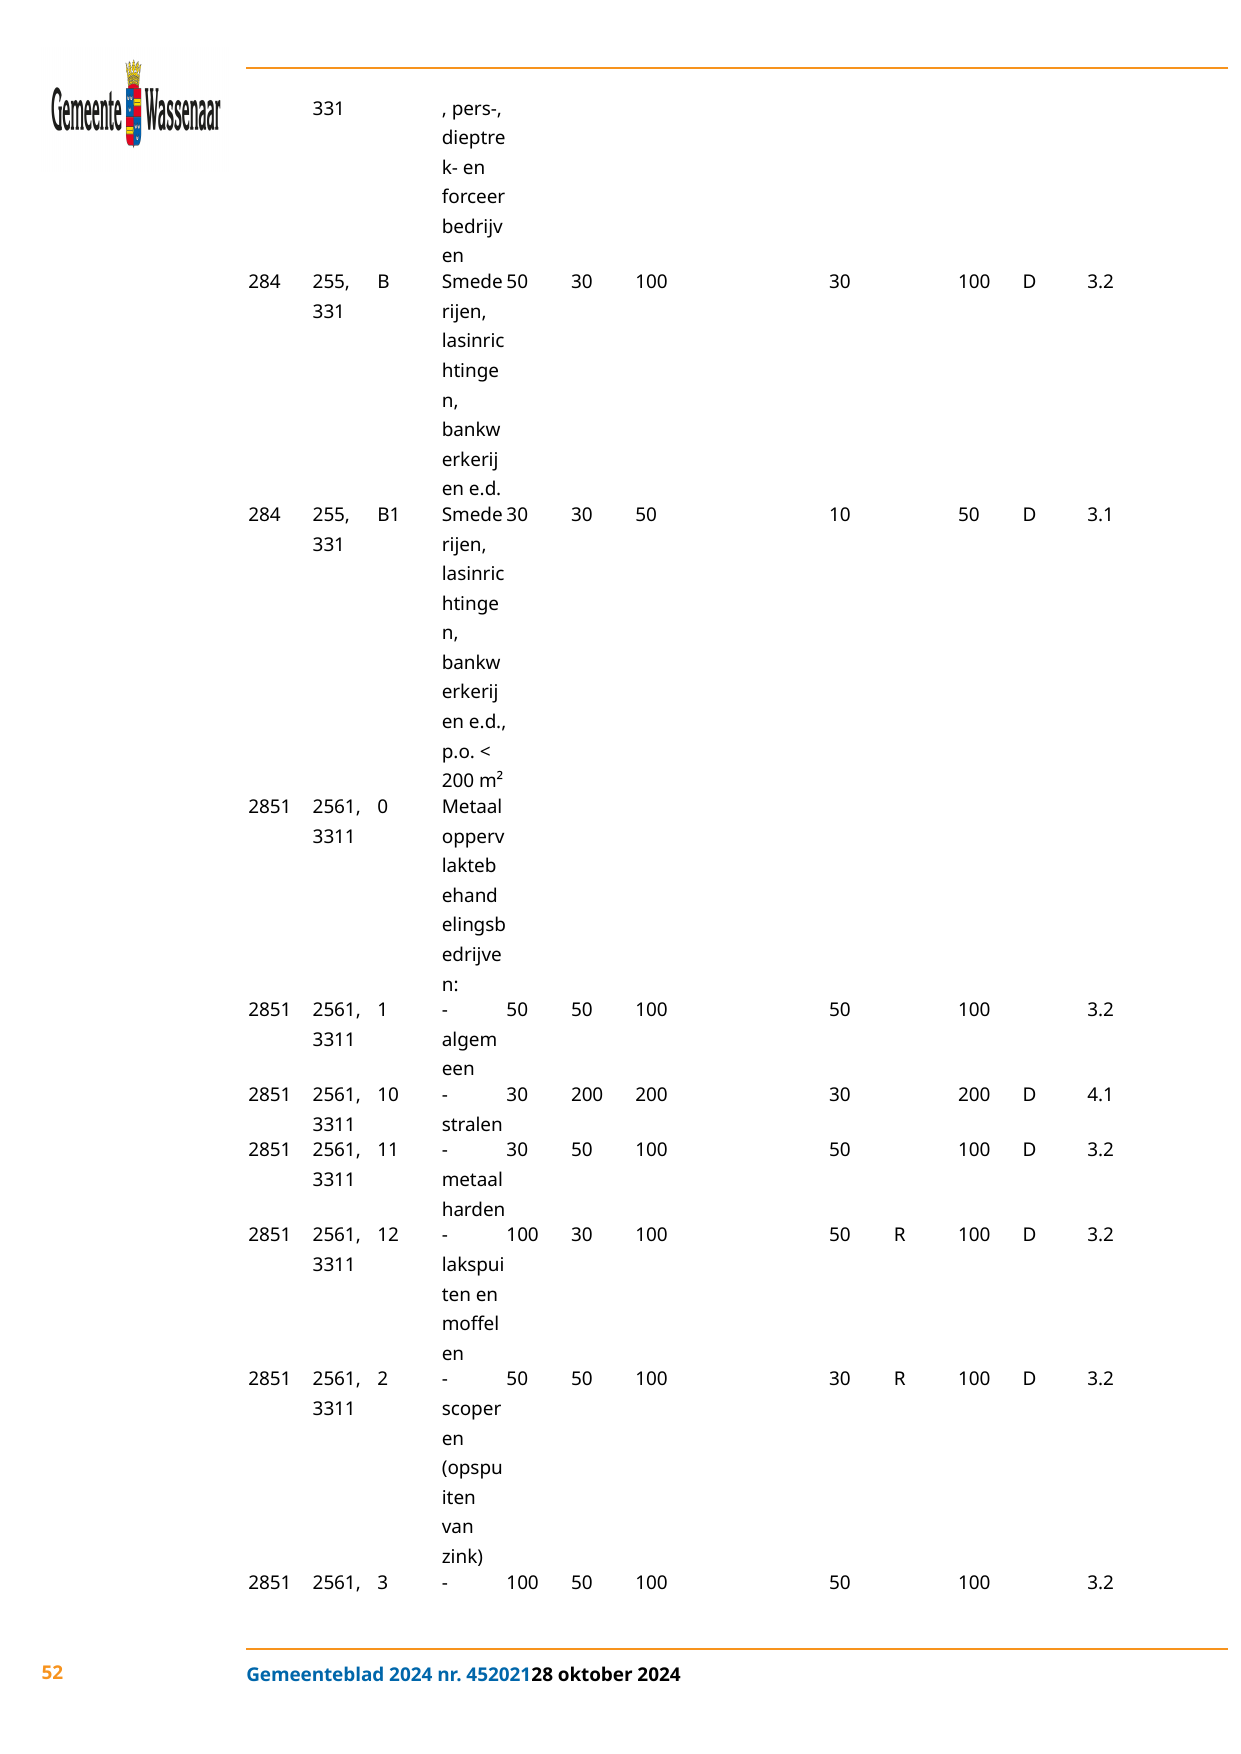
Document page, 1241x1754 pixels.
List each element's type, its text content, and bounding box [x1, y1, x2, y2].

table_cell [894, 269, 958, 501]
table_cell 2851 [248, 1137, 312, 1222]
table_cell [829, 95, 893, 268]
table_cell 50 [829, 1222, 893, 1366]
table_cell [894, 996, 958, 1081]
table_cell [442, 1569, 506, 1594]
table_cell 2 [377, 1366, 442, 1569]
table_cell 30 [506, 1081, 571, 1137]
table_cell 30 [571, 501, 635, 793]
table_cell [700, 1081, 764, 1137]
table_cell 100 [506, 1222, 571, 1366]
table_cell 100 [635, 1222, 700, 1366]
table_cell 50 [958, 501, 1022, 793]
table_cell [1023, 95, 1087, 268]
table_cell 3.2 [1087, 1366, 1152, 1569]
table_cell 200 [635, 1081, 700, 1137]
table_cell [764, 1222, 829, 1366]
table_cell B [377, 269, 442, 501]
table_cell R [894, 1366, 958, 1569]
table_cell 10 [506, 95, 571, 268]
table_cell 1 [377, 996, 442, 1081]
table_cell [894, 1081, 958, 1137]
table_cell 3.1 [1087, 501, 1152, 793]
table_cell 2851 [248, 1081, 312, 1137]
table_cell [764, 996, 829, 1081]
table_cell 3.2 [1087, 1569, 1152, 1594]
table_cell 10 [829, 501, 893, 793]
table_cell 331 [313, 95, 377, 268]
table_cell 100 [635, 1366, 700, 1569]
table_cell Stamp-, pers-, dieptrek- en forceerbedrijven [442, 95, 506, 268]
table_cell - lakspuiten en moffelen [442, 1222, 506, 1366]
table_cell [894, 501, 958, 793]
table_cell 30 [506, 1137, 571, 1222]
table_cell 50 [829, 1137, 893, 1222]
table_cell [894, 793, 958, 996]
table_cell 30 [571, 1222, 635, 1366]
table_cell 3.2 [1087, 1222, 1152, 1366]
table_cell [571, 95, 635, 268]
table_cell 284 [248, 501, 312, 793]
table_cell - stralen [442, 1081, 506, 1137]
table_cell [764, 501, 829, 793]
table_cell D [1023, 1222, 1087, 1366]
table_cell [894, 1137, 958, 1222]
table_cell 3.2 [1087, 1137, 1152, 1222]
table_cell [1087, 793, 1152, 996]
table_cell 255, 331 [313, 501, 377, 793]
table_cell 2851 [248, 1222, 312, 1366]
table_cell Metaaloppervlaktebehandelingsbedrijven: [442, 793, 506, 996]
table_cell [571, 793, 635, 996]
table_cell 50 [635, 501, 700, 793]
table_cell [248, 95, 312, 268]
table_cell [764, 1569, 829, 1594]
table_cell D [1023, 269, 1087, 501]
table_cell Smederijen, lasinrichtingen, bankwerkerijen e.d., p.o. < 200 m² [442, 501, 506, 793]
table_cell 2561, [313, 1569, 377, 1594]
table_cell 12 [377, 1222, 442, 1366]
table_cell [635, 95, 700, 268]
table_cell - algemeen [442, 996, 506, 1081]
table_cell 100 [958, 269, 1022, 501]
table_cell 100 [635, 1569, 700, 1594]
table_cell 30 [506, 501, 571, 793]
table_cell [700, 996, 764, 1081]
table_cell 50 [829, 1569, 893, 1594]
table_cell 2851 [248, 1569, 312, 1594]
table_cell [764, 1081, 829, 1137]
table_cell D [1023, 1137, 1087, 1222]
table_cell 50 [506, 996, 571, 1081]
table_cell 2561, 3311 [313, 1222, 377, 1366]
table_cell 3.2 [1087, 996, 1152, 1081]
table_cell 100 [958, 1137, 1022, 1222]
table_cell 30 [829, 1366, 893, 1569]
table_cell 2851 [248, 1366, 312, 1569]
table_cell 11 [377, 1137, 442, 1222]
table_cell 100 [635, 1137, 700, 1222]
table_cell [700, 793, 764, 996]
table_cell Smederijen, lasinrichtingen, bankwerkerijen e.d. [442, 269, 506, 501]
table_cell [1087, 95, 1152, 268]
table_cell 2851 [248, 793, 312, 996]
table_cell 2851 [248, 996, 312, 1081]
table_cell [635, 793, 700, 996]
table_cell 2561, 3311 [313, 1137, 377, 1222]
table_cell [377, 95, 442, 268]
table_cell [700, 1222, 764, 1366]
table_cell 0 [377, 793, 442, 996]
table_cell [764, 1137, 829, 1222]
table_cell 284 [248, 269, 312, 501]
table_cell [764, 793, 829, 996]
table_cell 50 [571, 996, 635, 1081]
table_cell 255, 331 [313, 269, 377, 501]
table_cell D [1023, 501, 1087, 793]
table_cell 50 [829, 996, 893, 1081]
table_cell 100 [958, 996, 1022, 1081]
table_cell 30 [829, 1081, 893, 1137]
table_cell [958, 793, 1022, 996]
table_cell 3 [377, 1569, 442, 1594]
table_cell 2561, 3311 [313, 1366, 377, 1569]
table_cell 30 [571, 269, 635, 501]
table_cell 200 [958, 1081, 1022, 1137]
table_cell [700, 95, 764, 268]
table_cell [829, 793, 893, 996]
table_cell R [894, 1222, 958, 1366]
table_cell 2561, 3311 [313, 1081, 377, 1137]
table_cell [1023, 1569, 1087, 1594]
table_cell 2561, 3311 [313, 996, 377, 1081]
table_cell 30 [829, 269, 893, 501]
table_cell [958, 95, 1022, 268]
table_cell [700, 1137, 764, 1222]
table_cell 2561, 3311 [313, 793, 377, 996]
table_cell [506, 793, 571, 996]
table_cell 100 [958, 1569, 1022, 1594]
table_cell [764, 95, 829, 268]
table_cell 10 [377, 1081, 442, 1137]
table_cell 100 [506, 1569, 571, 1594]
table_cell D [1023, 1366, 1087, 1569]
table_cell 50 [506, 269, 571, 501]
table_cell [1023, 996, 1087, 1081]
table_cell 100 [958, 1222, 1022, 1366]
table_cell 100 [635, 269, 700, 501]
table_cell 200 [571, 1081, 635, 1137]
table_cell [700, 1569, 764, 1594]
table_cell [1023, 793, 1087, 996]
picture [41, 47, 231, 172]
table_cell 50 [506, 1366, 571, 1569]
table_cell [894, 95, 958, 268]
table_cell 50 [571, 1569, 635, 1594]
table_cell [764, 1366, 829, 1569]
table_cell - metaalharden [442, 1137, 506, 1222]
table_cell 50 [571, 1366, 635, 1569]
table_cell 50 [571, 1137, 635, 1222]
table_cell [894, 1569, 958, 1594]
table_cell B1 [377, 501, 442, 793]
table_cell [700, 269, 764, 501]
table_cell 4.1 [1087, 1081, 1152, 1137]
table_cell 100 [635, 996, 700, 1081]
table_cell - scoperen (opspuiten van zink) [442, 1366, 506, 1569]
table_cell [764, 269, 829, 501]
table_cell [700, 501, 764, 793]
table_cell 100 [958, 1366, 1022, 1569]
table_cell [700, 1366, 764, 1569]
table_cell 3.2 [1087, 269, 1152, 501]
table_cell D [1023, 1081, 1087, 1137]
